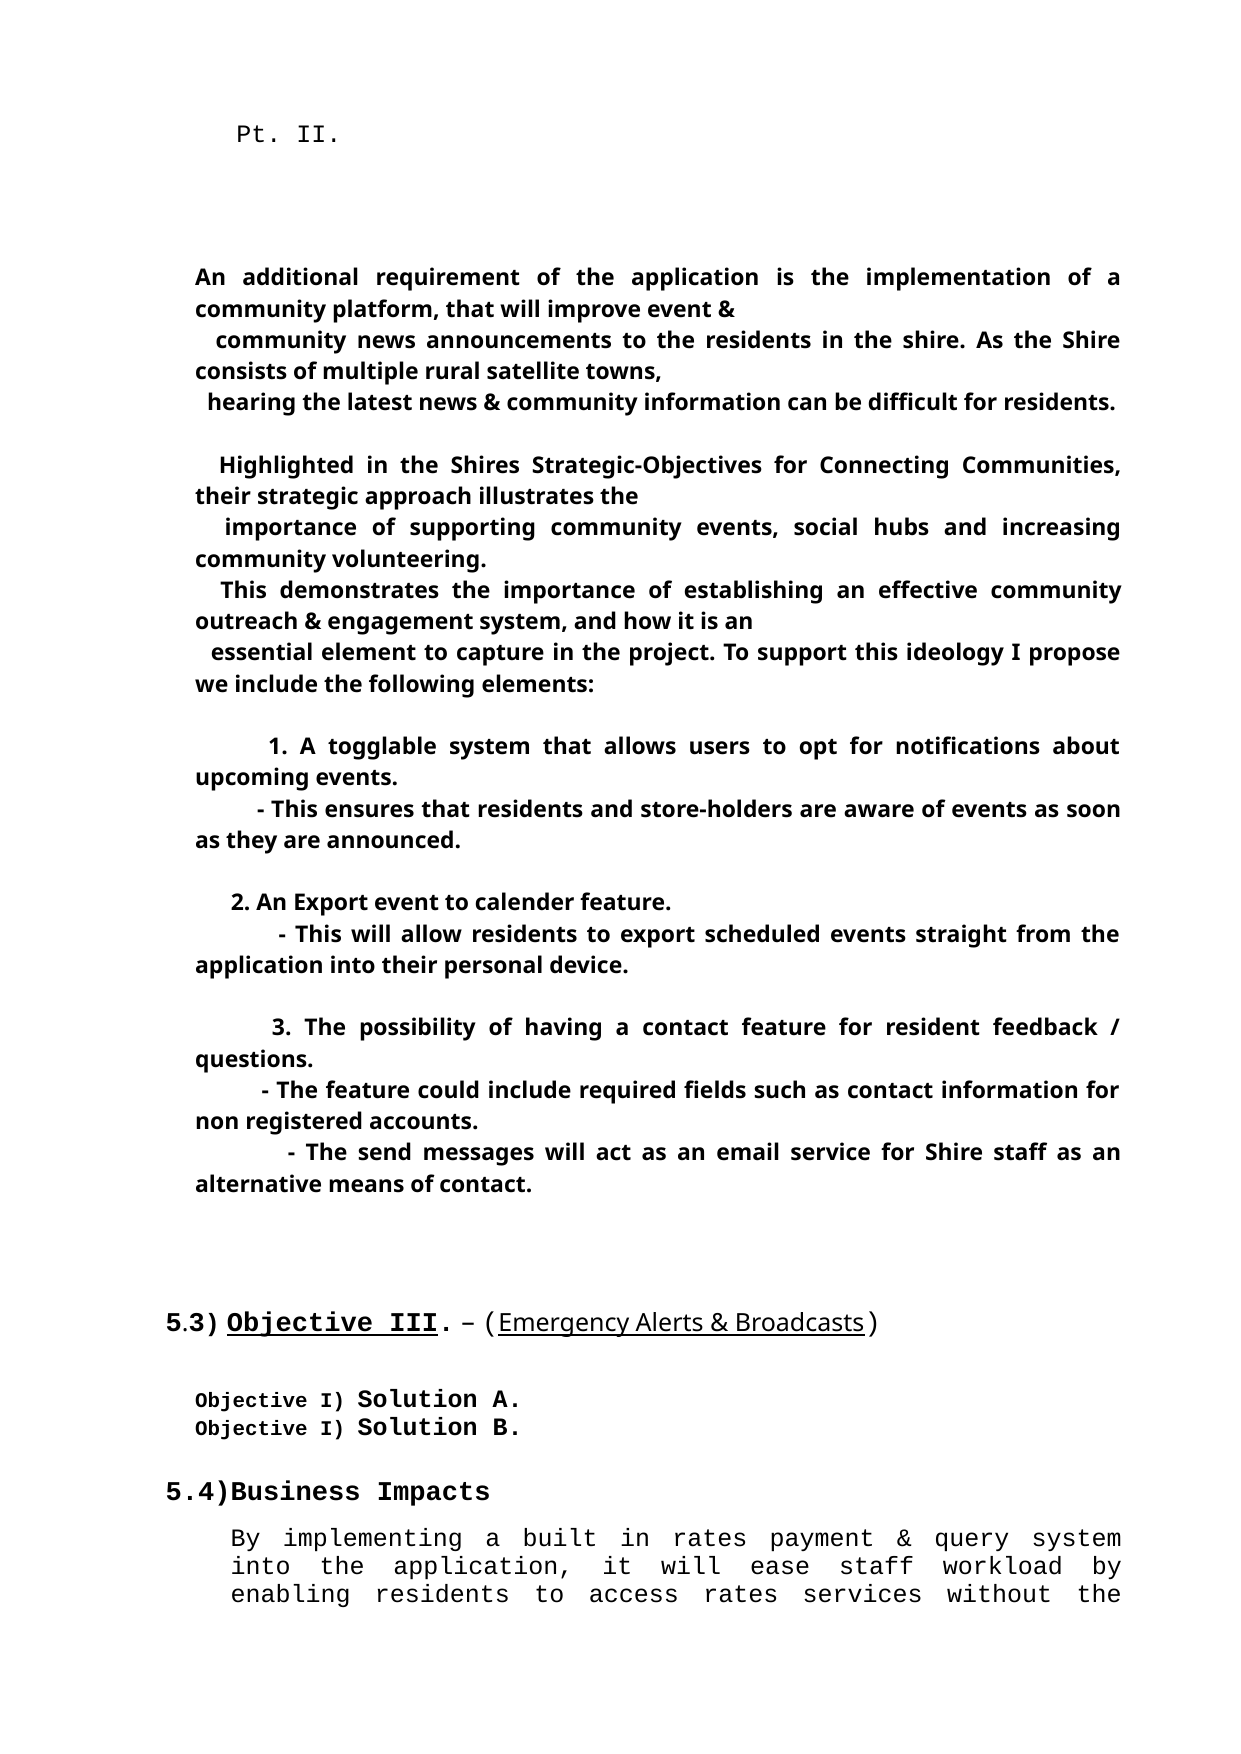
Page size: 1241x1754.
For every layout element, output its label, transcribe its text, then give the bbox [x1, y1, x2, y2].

text - The feature could include required fields such as contact information for non registered accounts. [195, 1074, 1122, 1136]
text Highlighted in the Shires Strategic-Objectives for Connecting Communities, their strategic approach illustrates the [195, 449, 1122, 511]
text 2. An Export event to calender feature. [195, 886, 1122, 918]
text - The send messages will act as an email service for Shire staff as an alternative means of contact. [195, 1136, 1122, 1199]
text hearing the latest news & community information can be difficult for residents. [195, 386, 1122, 418]
text - This ensures that residents and store-holders are aware of events as soon as they are announced. [195, 793, 1122, 855]
text Objective I) Solution B. [195, 1415, 1122, 1443]
text - This will allow residents to export scheduled events straight from the application into their personal device. [195, 918, 1122, 980]
text Objective I) Solution A. [195, 1387, 1122, 1415]
text An additional requirement of the application is the implementation of a community platform, that will improve event & [195, 261, 1122, 324]
text 5.4)Business Impacts [165, 1477, 1122, 1508]
text This demonstrates the importance of establishing an effective community outreach & engagement system, and how it is an [195, 574, 1122, 636]
text By implementing a built in rates payment & query system into the application, it will ease staff workload by enabling residents to access rates services without the [230, 1525, 1122, 1610]
text community news announcements to the residents in the shire. As the Shire consists of multiple rural satellite towns, [195, 324, 1122, 386]
text 3. The possibility of having a contact feature for resident feedback / questions. [195, 1011, 1122, 1074]
text importance of supporting community events, social hubs and increasing community volunteering. [195, 511, 1122, 574]
text 5.3) Objective III. – (Emergency Alerts & Broadcasts) [165, 1303, 1122, 1340]
text 1. A togglable system that allows users to opt for notifications about upcoming events. [195, 730, 1122, 793]
text essential element to capture in the project. To support this ideology I propose we include the following elements: [195, 636, 1122, 699]
